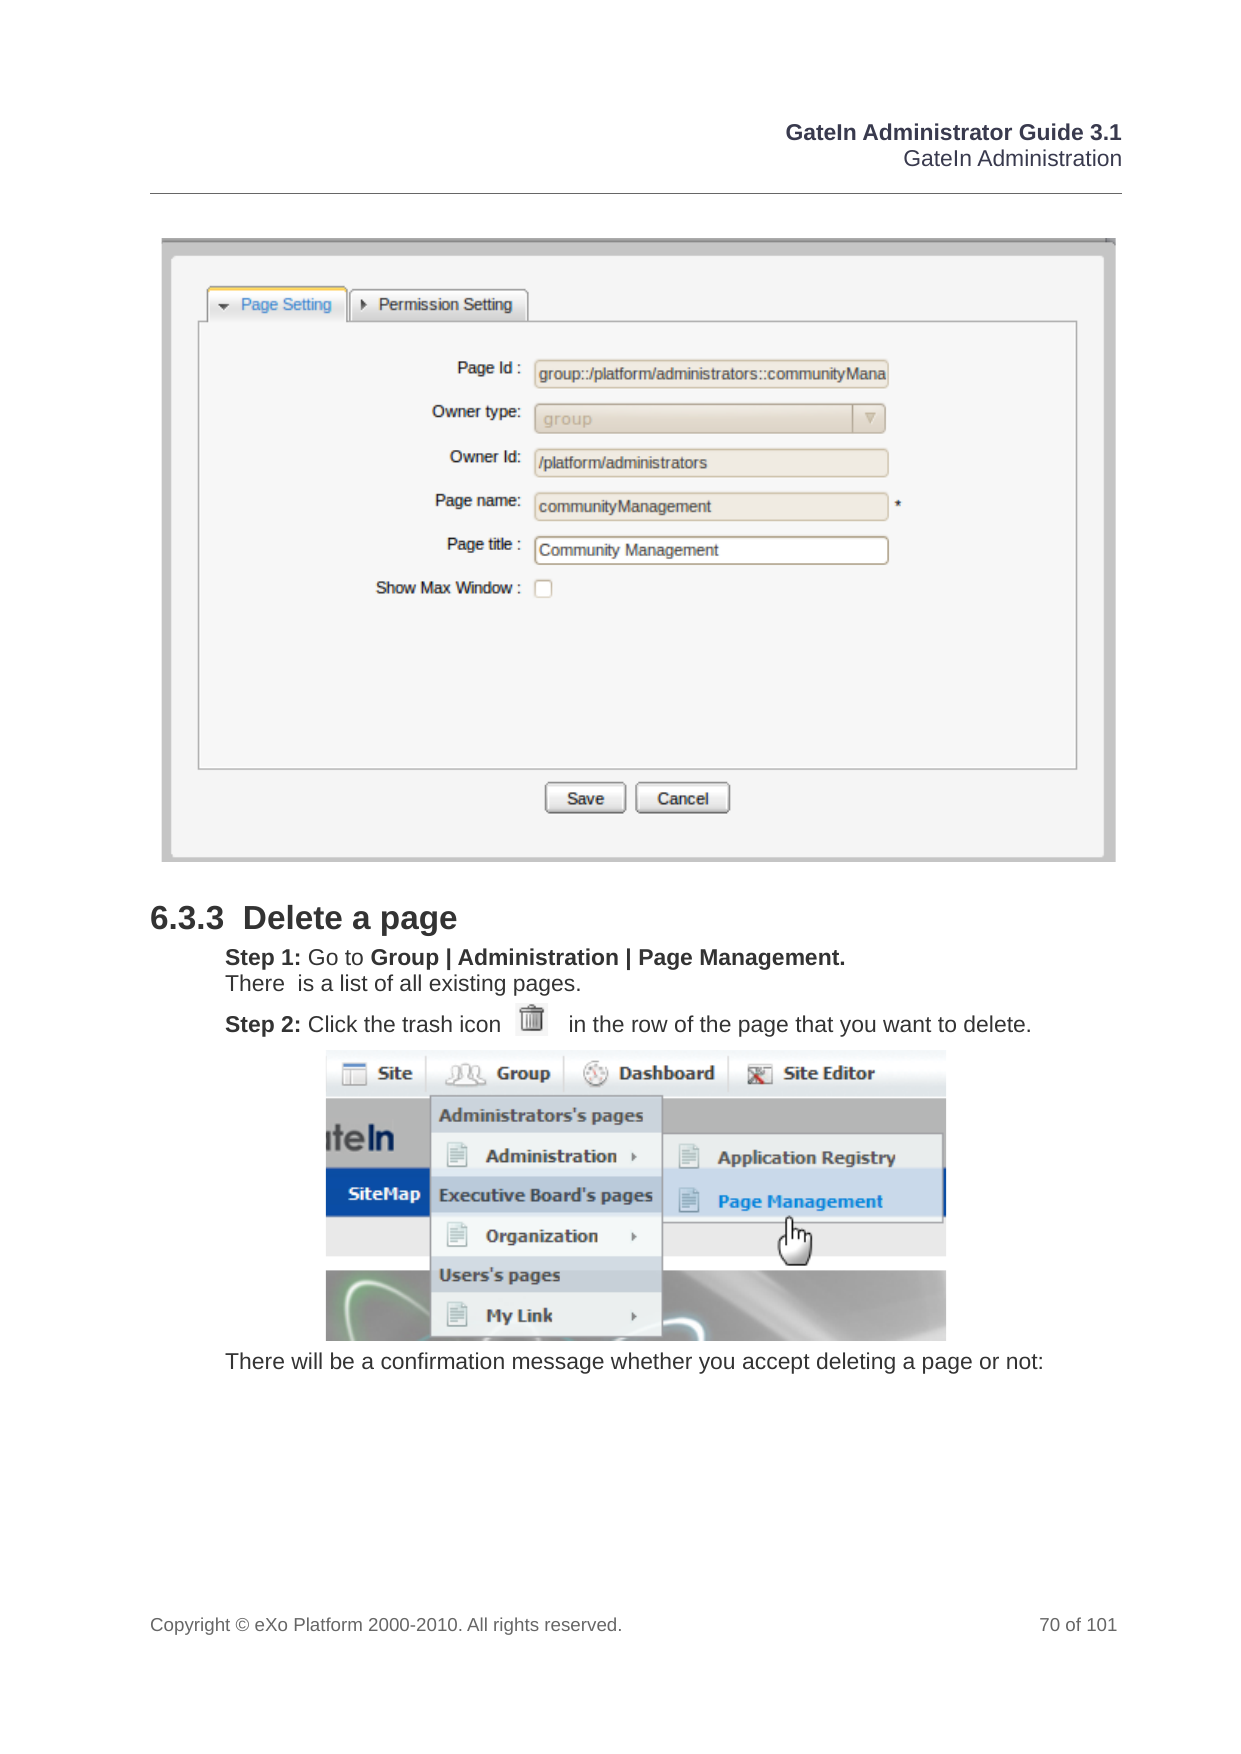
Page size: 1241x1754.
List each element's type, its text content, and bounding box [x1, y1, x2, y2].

list Step 2: Click the trash icon in the row of the page that you want to delete. [187, 996, 1122, 1043]
list Step 1: Go to Group | Administration | Page Management. [187, 944, 1122, 970]
picture [325, 1050, 947, 1341]
picture [161, 238, 1116, 862]
picture [515, 1003, 549, 1036]
list There is a list of all existing pages. [187, 970, 1122, 996]
subtitle Delete a page [150, 898, 1122, 936]
list There will be a confirmation message whether you accept deleting a page or not: [187, 1341, 1122, 1374]
